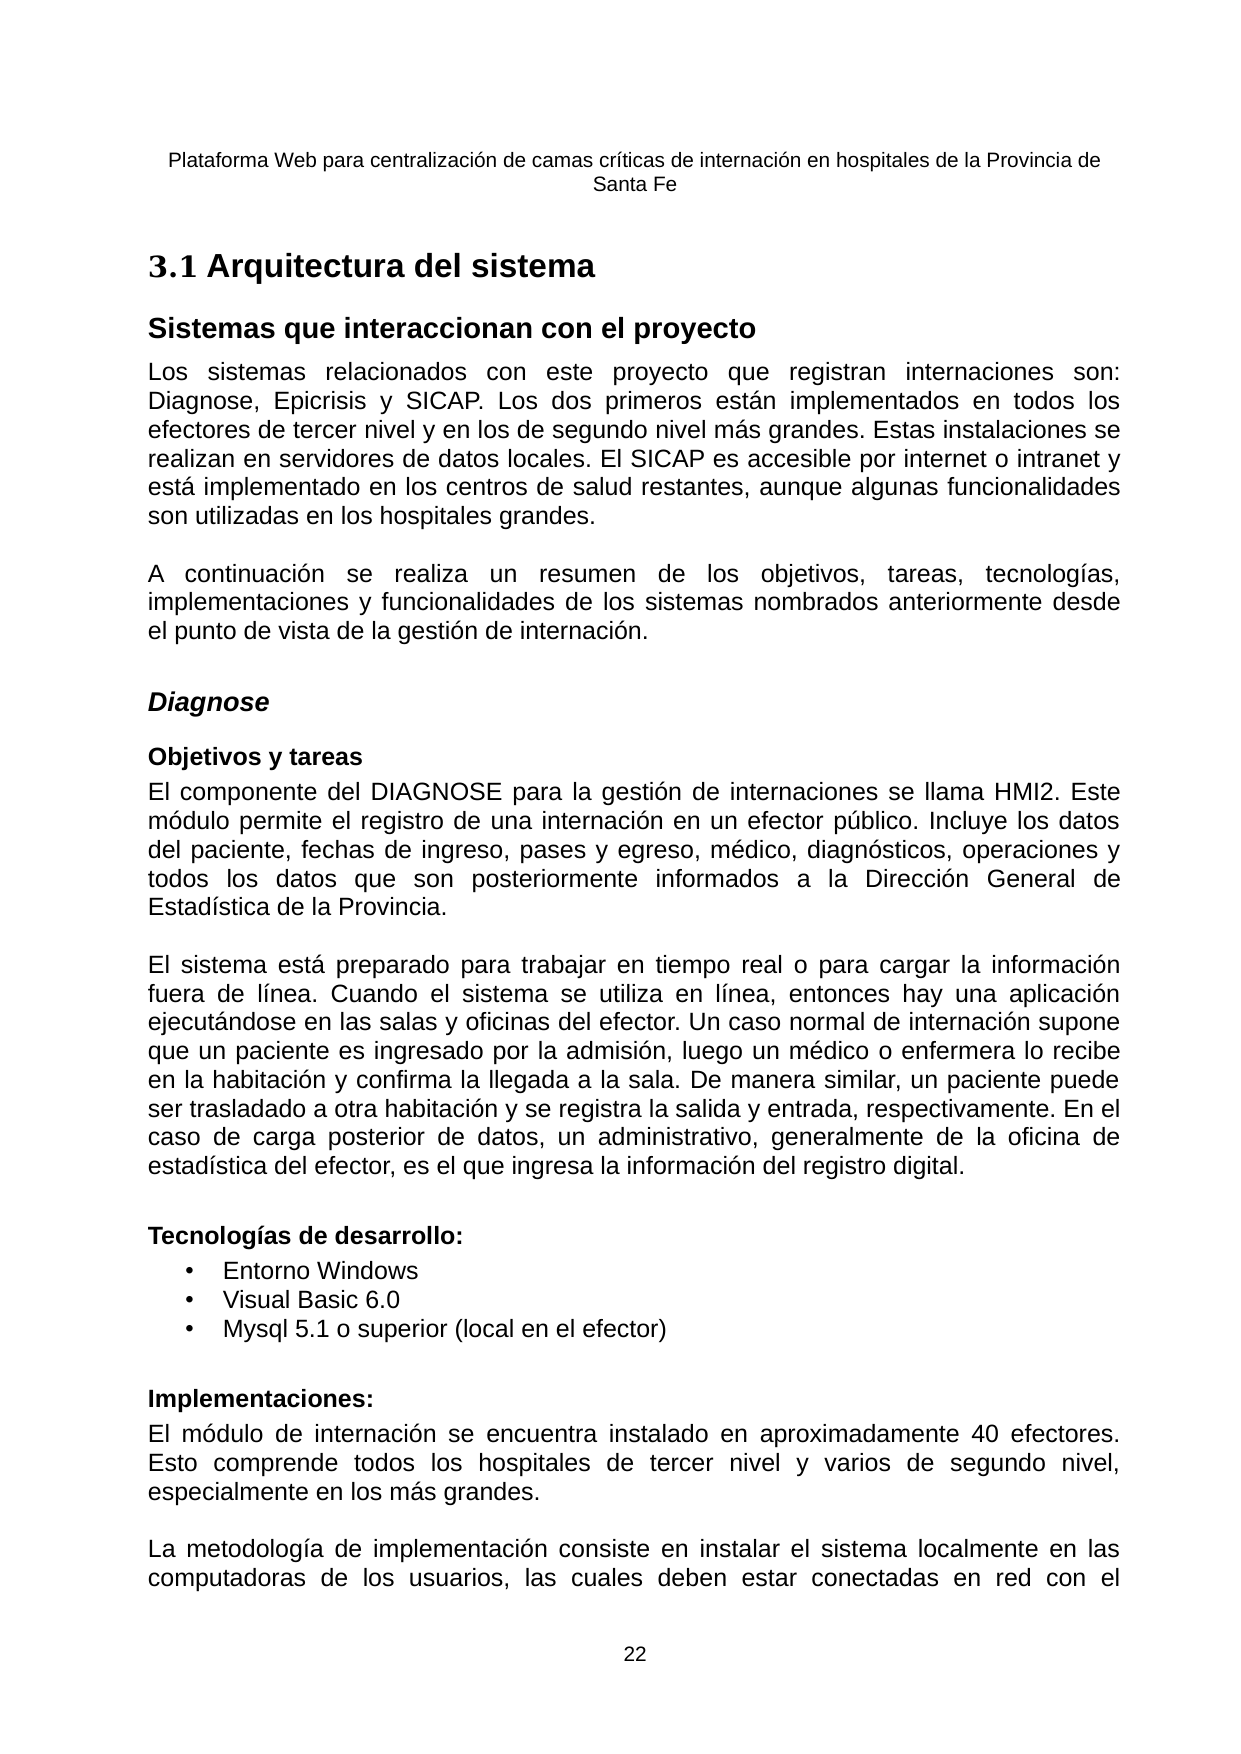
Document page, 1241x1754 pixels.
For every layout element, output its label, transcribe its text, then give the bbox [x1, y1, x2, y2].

subtitle Diagnose [148, 686, 1122, 717]
list Entorno Windows [185, 1256, 1122, 1285]
subtitle Objetivos y tareas [148, 742, 1122, 771]
subtitle Implementaciones: [148, 1384, 1122, 1413]
subtitle Tecnologías de desarrollo: [148, 1221, 1122, 1250]
text El módulo de internación se encuentra instalado en aproximadamente 40 efectores. Esto comprende todos los hospitales de tercer nivel y varios de segundo nivel, especialmente en los más grandes. [148, 1419, 1122, 1505]
subtitle Sistemas que interaccionan con el proyecto [148, 311, 1122, 345]
text El sistema está preparado para trabajar en tiempo real o para cargar la información fuera de línea. Cuando el sistema se utiliza en línea, entonces hay una aplicación ejecutándose en las salas y oficinas del efector. Un caso normal de internación supone que un paciente es ingresado por la admisión, luego un médico o enfermera lo recibe en la habitación y confirma la llegada a la sala. De manera similar, un paciente puede ser trasladado a otra habitación y se registra la salida y entrada, respectivamente. En el caso de carga posterior de datos, un administrativo, generalmente de la oficina de estadística del efector, es el que ingresa la información del registro digital. [148, 950, 1122, 1180]
text A continuación se realiza un resumen de los objetivos, tareas, tecnologías, implementaciones y funcionalidades de los sistemas nombrados anteriormente desde el punto de vista de la gestión de internación. [148, 559, 1122, 645]
text La metodología de implementación consiste en instalar el sistema localmente en las computadoras de los usuarios, las cuales deben estar conectadas en red con el [148, 1534, 1122, 1591]
text Los sistemas relacionados con este proyecto que registran internaciones son: Diagnose, Epicrisis y SICAP. Los dos primeros están implementados en todos los efectores de tercer nivel y en los de segundo nivel más grandes. Estas instalaciones se realizan en servidores de datos locales. El SICAP es accesible por internet o intranet y está implementado en los centros de salud restantes, aunque algunas funcionalidades son utilizadas en los hospitales grandes. [148, 357, 1122, 530]
text El componente del DIAGNOSE para la gestión de internaciones se llama HMI2. Este módulo permite el registro de una internación en un efector público. Incluye los datos del paciente, fechas de ingreso, pases y egreso, médico, diagnósticos, operaciones y todos los datos que son posteriormente informados a la Dirección General de Estadística de la Provincia. [148, 777, 1122, 921]
list Visual Basic 6.0 [185, 1285, 1122, 1314]
subtitle 3.1 Arquitectura del sistema [148, 246, 1122, 284]
list Mysql 5.1 o superior (local en el efector) [185, 1314, 1122, 1343]
